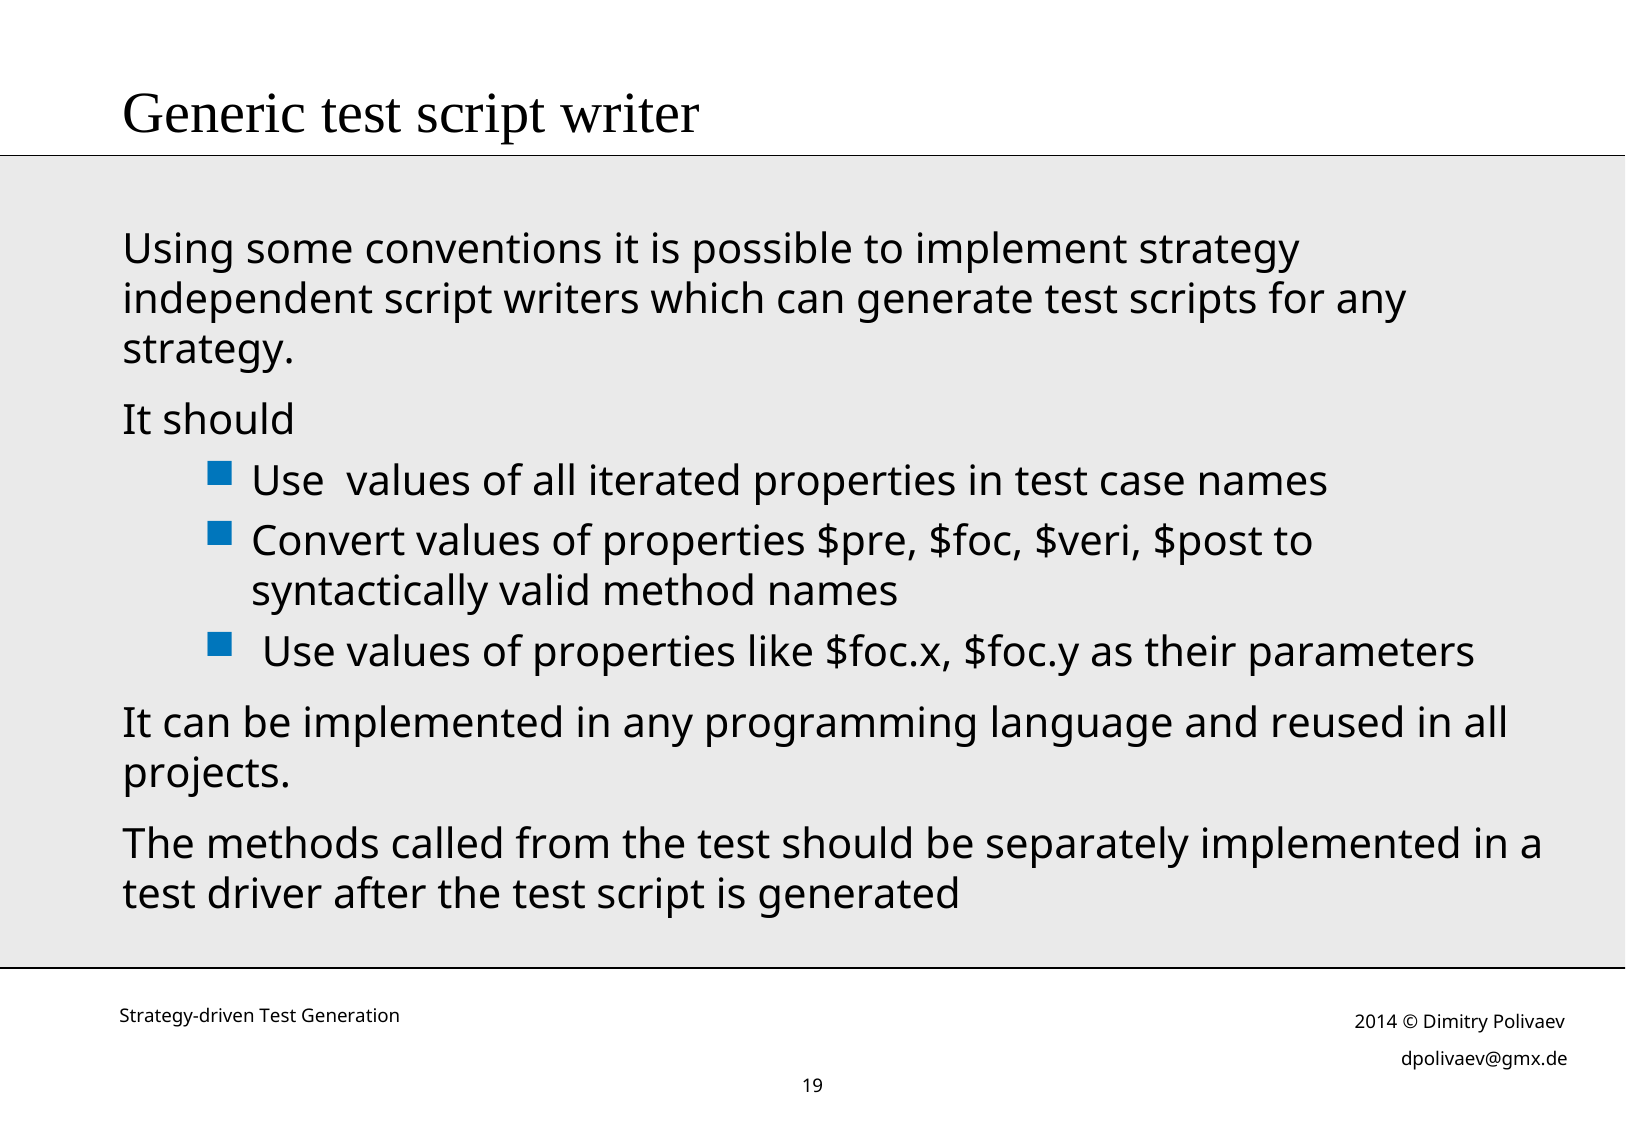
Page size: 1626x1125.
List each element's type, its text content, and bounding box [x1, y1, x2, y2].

list Using some conventions it is possible to implement strategy independent script writers which can generate test scripts for any strategy. It should Use values of all iterated properties in test case names Convert values of properties $pre, $foc, $veri, $post to syntactically valid method names Use values of properties like $foc.x, $foc.y as their parameters It can be implemented in any programming language and reused in all projects. The methods called from the test should be separately implemented in a test driver after the test script is generated [122, 222, 1555, 946]
title Generic test script writer [122, 70, 1501, 144]
